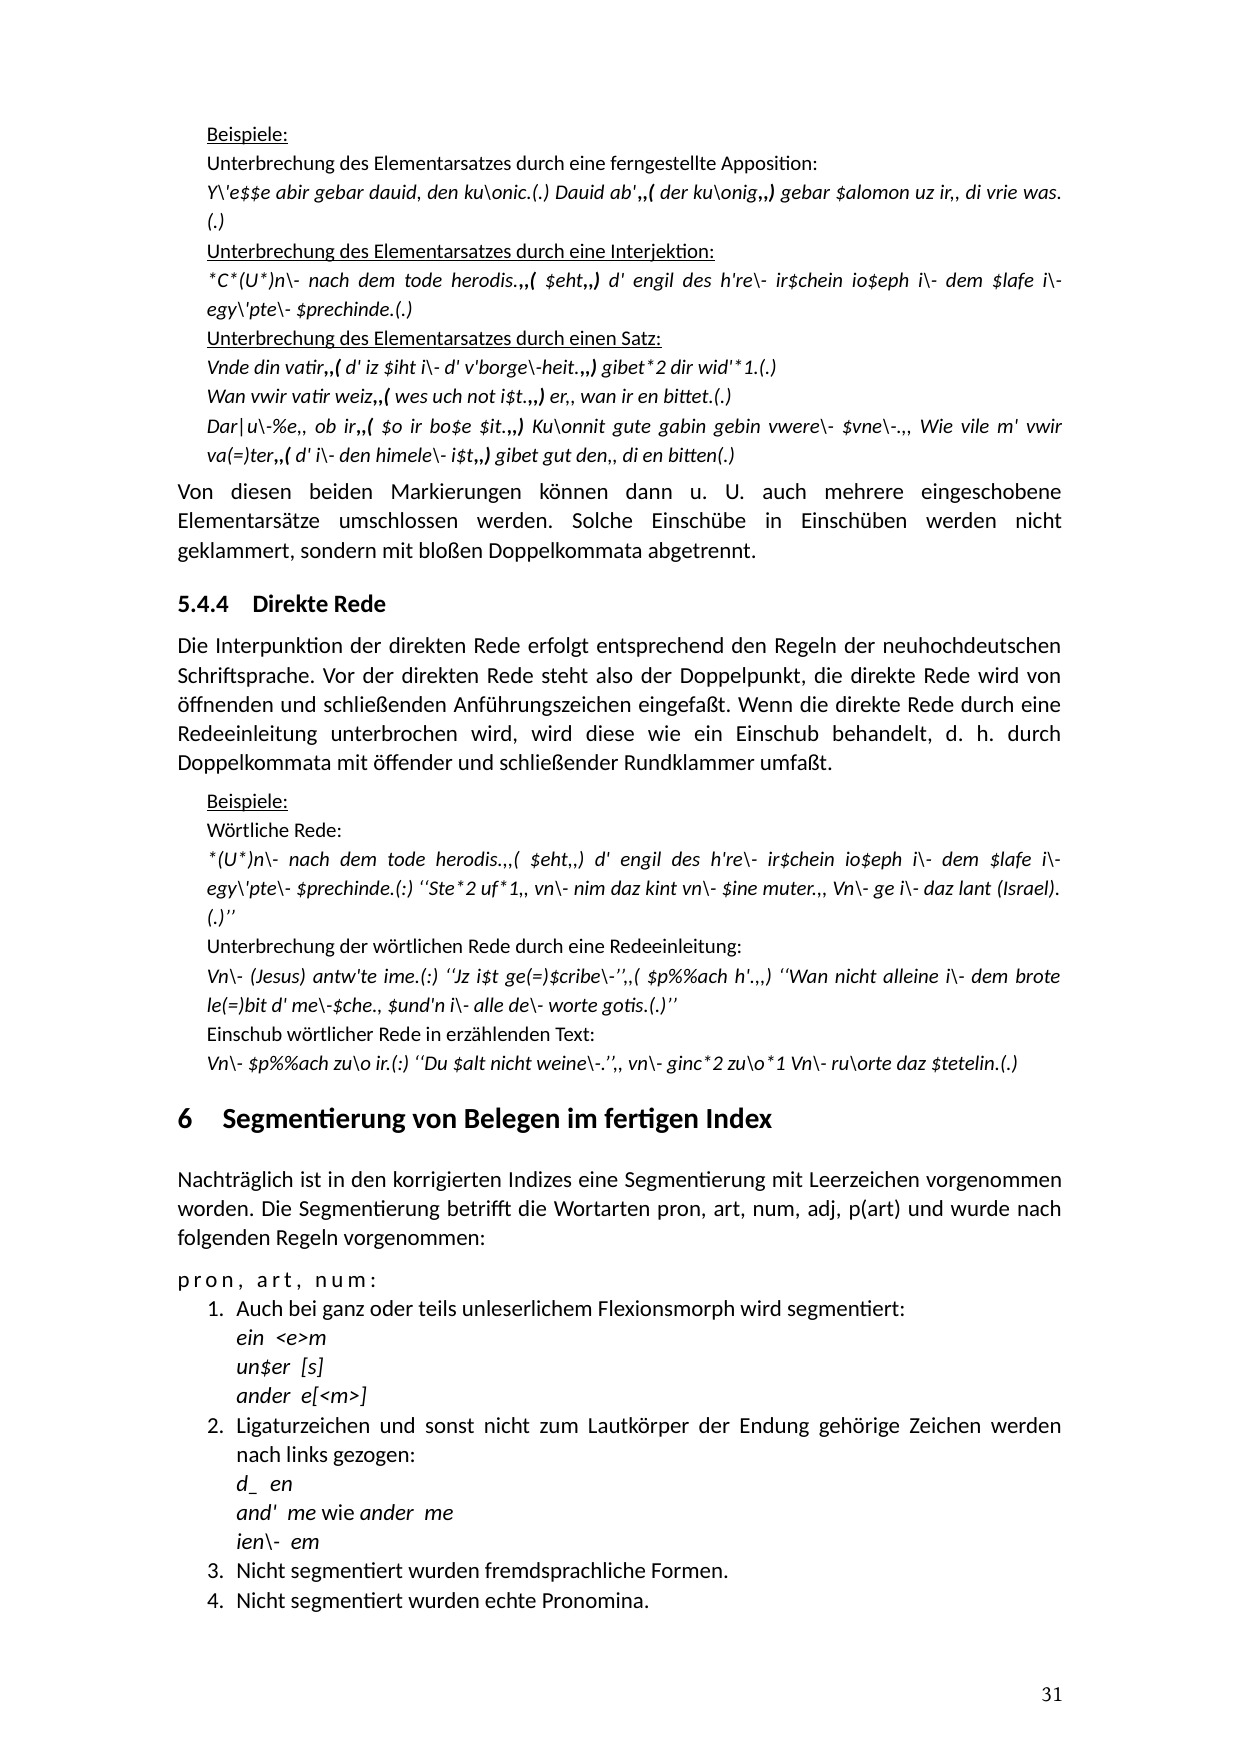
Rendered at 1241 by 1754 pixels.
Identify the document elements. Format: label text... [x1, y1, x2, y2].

text *(U*)n\- nach dem tode herodis.,,( $eht,,) d' engil des h're\- ir$chein io$eph i\- dem $lafe i\- egy\'pte\- $prechinde.(:) ‘‘Ste*2 uf*1,, vn\- nim daz kint vn\- $ine muter.,, Vn\- ge i\- daz lant (Israel).(.)’’ [207, 843, 1063, 931]
text Vn\- $p%%ach zu\o ir.(:) ‘‘Du $alt nicht weine\-.’’,, vn\- ginc*2 zu\o*1 Vn\- ru\orte daz $tetelin.(.) [207, 1047, 1063, 1076]
text 4. Nicht segmentiert wurden echte Pronomina. [207, 1585, 1063, 1614]
subtitle Unterbrechung des Elementarsatzes durch einen Satz: [207, 322, 1063, 351]
text *C*(U*)n\- nach dem tode herodis.,,( $eht,,) d' engil des h're\- ir$chein io$eph i\- dem $lafe i\- egy\'pte\- $prechinde.(.) [207, 264, 1063, 322]
text Unterbrechung des Elementarsatzes durch eine ferngestellte Apposition: [207, 147, 1063, 176]
text Vnde din vatir,,( d' iz $iht i\- d' v'borge\-heit.,,) gibet*2 dir wid'*1.(.) [207, 351, 1063, 381]
subtitle Beispiele: [207, 785, 1063, 814]
text un$er [s] [236, 1351, 1063, 1381]
text Die Interpunktion der direkten Rede erfolgt entsprechend den Regeln der neuhochdeutschen Schriftsprache. Vor der direkten Rede steht also der Doppelpunkt, die direkte Rede wird von öffnenden und schließenden Anführungszeichen eingefaßt. Wenn die direkte Rede durch eine Redeeinleitung unterbrochen wird, wird diese wie ein Einschub behandelt, d. h. durch Doppelkommata mit öffender und schließender Rundklammer umfaßt. [177, 631, 1063, 776]
text pron, art, num: [177, 1264, 1063, 1293]
text and' me wie ander me [236, 1497, 1063, 1526]
text ein <e>m [236, 1322, 1063, 1351]
text ien\- em [236, 1526, 1063, 1556]
subtitle Segmentierung von Belegen im fertigen Index [177, 1106, 1063, 1135]
text d_ en [236, 1468, 1063, 1497]
text 1. Auch bei ganz oder teils unleserlichem Flexionsmorph wird segmentiert: [207, 1293, 1063, 1322]
text Wan vwir vatir weiz,,( wes uch not i$t.,,) er,, wan ir en bittet.(.) [207, 381, 1063, 410]
text Wörtliche Rede: [207, 814, 1063, 843]
text ander e[<m>] [236, 1381, 1063, 1410]
text Von diesen beiden Markierungen können dann u. U. auch mehrere eingeschobene Elementarsätze umschlossen werden. Solche Einschübe in Einschüben werden nicht geklammert, sondern mit bloßen Doppelkommata abgetrennt. [177, 476, 1063, 564]
text 2. Ligaturzeichen und sonst nicht zum Lautkörper der Endung gehörige Zeichen werden nach links gezogen: [207, 1410, 1063, 1468]
text Nachträglich ist in den korrigierten Indizes eine Segmentierung mit Leerzeichen vorgenommen worden. Die Segmentierung betrifft die Wortarten pron, art, num, adj, p(art) und wurde nach folgenden Regeln vorgenommen: [177, 1164, 1063, 1251]
text Einschub wörtlicher Rede in erzählenden Text: [207, 1018, 1063, 1047]
subtitle Beispiele: [207, 118, 1063, 147]
text Dar|u\-%e,, ob ir,,( $o ir bo$e $it.,,) Ku\onnit gute gabin gebin vwere\- $vne\-.,, Wie vile m' vwir va(=)ter,,( d' i\- den himele\- i$t,,) gibet gut den,, di en bitten(.) [207, 410, 1063, 468]
text Vn\- (Jesus) antw'te ime.(:) ‘‘Jz i$t ge(=)$cribe\-’’,,( $p%%ach h'.,,) ‘‘Wan nicht alleine i\- dem brote le(=)bit d' me\-$che., $und'n i\- alle de\- worte gotis.(.)’’ [207, 960, 1063, 1018]
text 3. Nicht segmentiert wurden fremdsprachliche Formen. [207, 1556, 1063, 1585]
subtitle Unterbrechung des Elementarsatzes durch eine Interjektion: [207, 235, 1063, 264]
subtitle Direkte Rede [177, 589, 1063, 618]
text Y\'e$$e abir gebar dauid, den ku\onic.(.) Dauid ab',,( der ku\onig,,) gebar $alomon uz ir,, di vrie was.(.) [207, 176, 1063, 235]
text Unterbrechung der wörtlichen Rede durch eine Redeeinleitung: [207, 931, 1063, 960]
